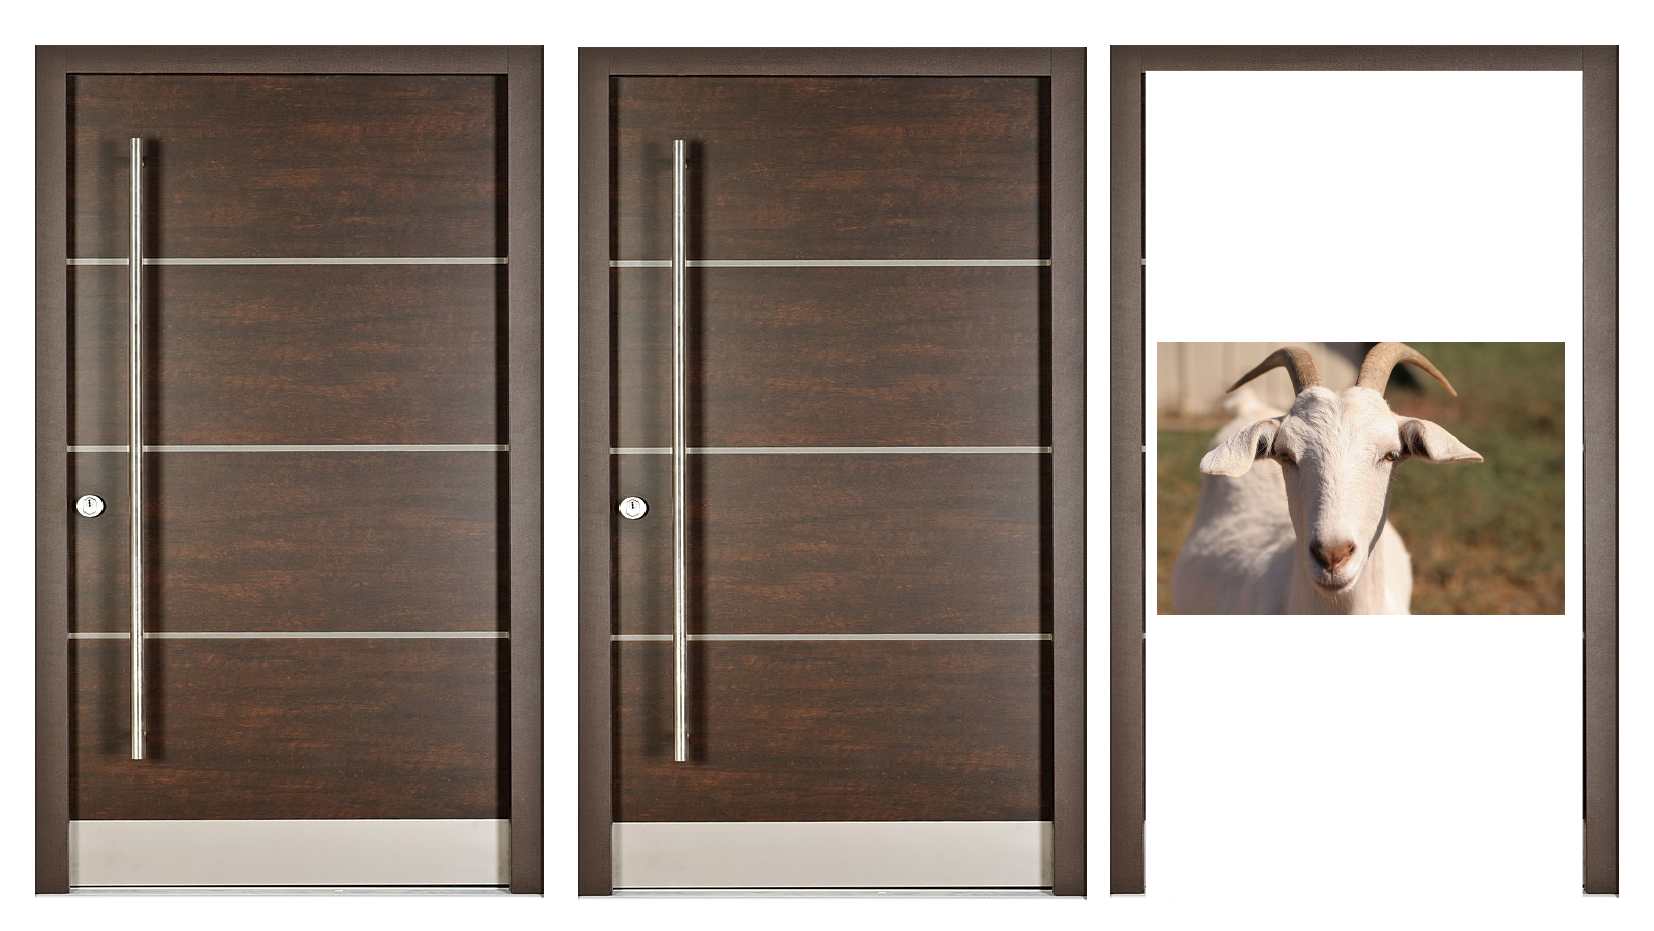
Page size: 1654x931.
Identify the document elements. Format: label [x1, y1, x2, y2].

picture [1157, 342, 1565, 615]
picture [578, 47, 1087, 900]
picture [1110, 45, 1619, 898]
text_box [1145, 70, 1583, 898]
picture [35, 45, 544, 898]
